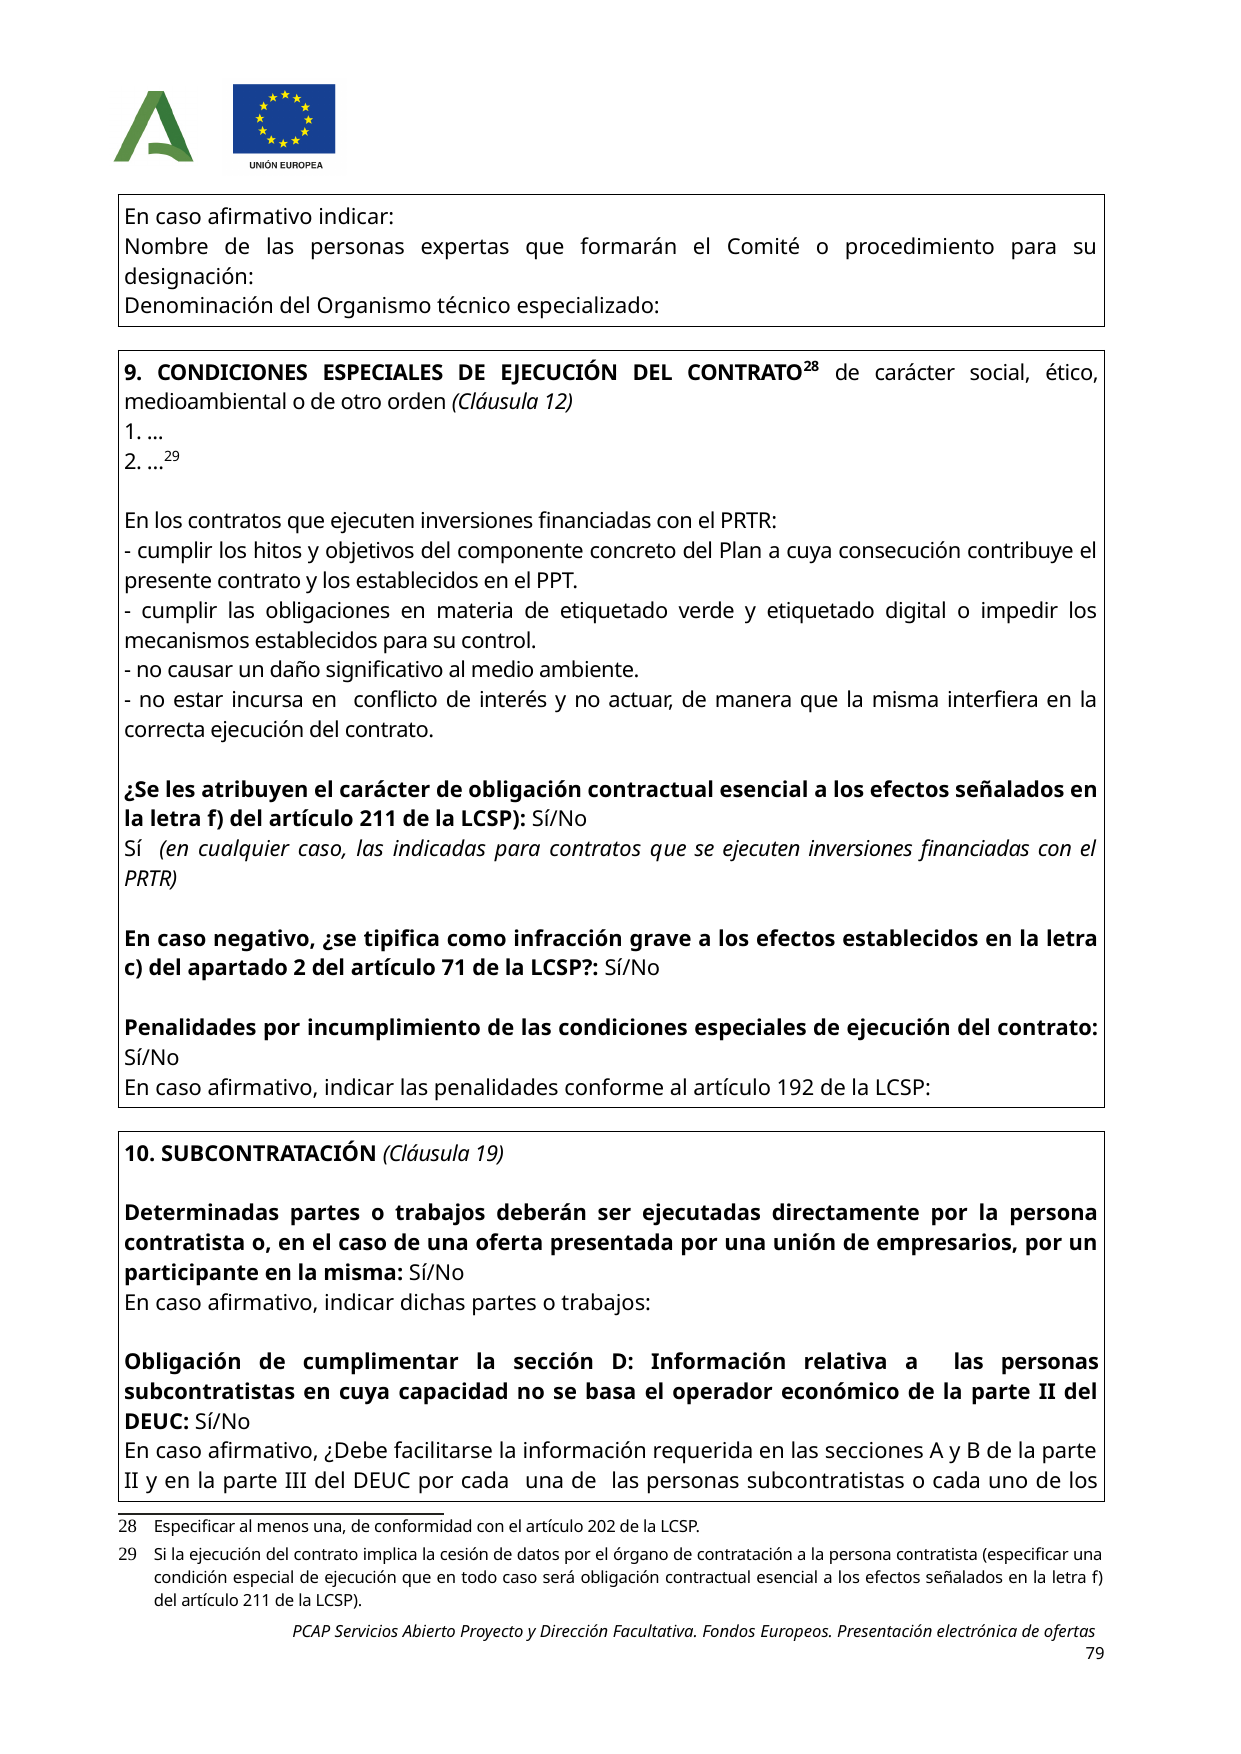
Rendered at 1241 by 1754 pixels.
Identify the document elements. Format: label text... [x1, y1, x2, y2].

table_header 10. SUBCONTRATACIÓN (Cláusula 19) Determinadas partes o trabajos deberán ser ejecutadas directamente por la persona contratista o, en el caso de una oferta presentada por una unión de empresarios, por un participante en la misma: Sí/No En caso afirmativo, indicar dichas partes o trabajos: Obligación de cumplimentar la sección D: Información relativa a las personas subcontratistas en cuya capacidad no se basa el operador económico de la parte II del DEUC: Sí/No En caso afirmativo, ¿Debe facilitarse la información requerida en las secciones A y B de la parte II y en la parte III del DEUC por cada una de las personas subcontratistas o cada uno de los [119, 1132, 1104, 1501]
picture [109, 86, 198, 166]
table_header En caso afirmativo indicar: Nombre de las personas expertas que formarán el Comité o procedimiento para su designación: Denominación del Organismo técnico especializado: [119, 195, 1104, 326]
table_header 9. CONDICIONES ESPECIALES DE EJECUCIÓN DEL CONTRATO de carácter social, ético, medioambiental o de otro orden (Cláusula 12) 1. ... 2. … En los contratos que ejecuten inversiones financiadas con el PRTR: - cumplir los hitos y objetivos del componente concreto del Plan a cuya consecución contribuye el presente contrato y los establecidos en el PPT. - cumplir las obligaciones en materia de etiquetado verde y etiquetado digital o impedir los mecanismos establecidos para su control. - no causar un daño significativo al medio ambiente. - no estar incursa en conflicto de interés y no actuar, de manera que la misma interfiera en la correcta ejecución del contrato. ¿Se les atribuyen el carácter de obligación contractual esencial a los efectos señalados en la letra f) del artículo 211 de la LCSP): Sí/No Sí (en cualquier caso, las indicadas para contratos que se ejecuten inversiones financiadas con el PRTR) En caso negativo, ¿se tipifica como infracción grave a los efectos establecidos en la letra c) del apartado 2 del artículo 71 de la LCSP?: Sí/No Penalidades por incumplimiento de las condiciones especiales de ejecución del contrato: Sí/No En caso afirmativo, indicar las penalidades conforme al artículo 192 de la LCSP: [119, 351, 1104, 1107]
picture [221, 78, 347, 176]
